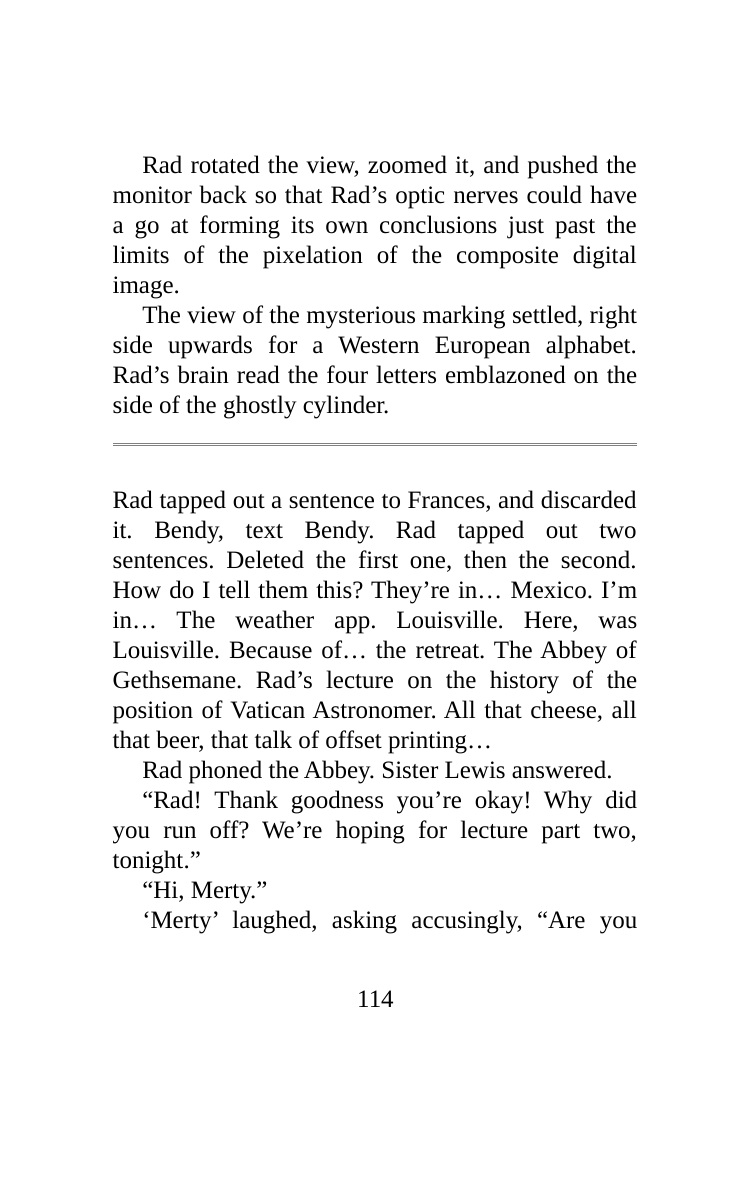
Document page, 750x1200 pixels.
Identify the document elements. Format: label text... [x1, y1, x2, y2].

text Rad rotated the view, zoomed it, and pushed the monitor back so that Rad’s optic nerves could have a go at forming its own conclusions just past the limits of the pixelation of the composite digital image. [112, 150, 637, 300]
text The view of the mysterious marking settled, right side upwards for a Western European alphabet. Rad’s brain read the four letters emblazoned on the side of the ghostly cylinder. [112, 300, 637, 420]
text “Rad! Thank goodness you’re okay! Why did you run off? We’re hoping for lecture part two, tonight.” [112, 784, 637, 874]
text ‘Merty’ laughed, asking accusingly, “Are you [112, 904, 637, 934]
text Rad tapped out a sentence to Frances, and discarded it. Bendy, text Bendy. Rad tapped out two sentences. Deleted the first one, then the second. How do I tell them this? They’re in… Mexico. I’m in… The weather app. Louisville. Here, was Louisville. Because of… the retreat. The Abbey of Gethsemane. Rad’s lecture on the history of the position of Vatican Astronomer. All that cheese, all that beer, that talk of offset printing… [112, 484, 637, 754]
text Rad phoned the Abbey. Sister Lewis answered. [112, 754, 637, 784]
text “Hi, Merty.” [112, 874, 637, 904]
